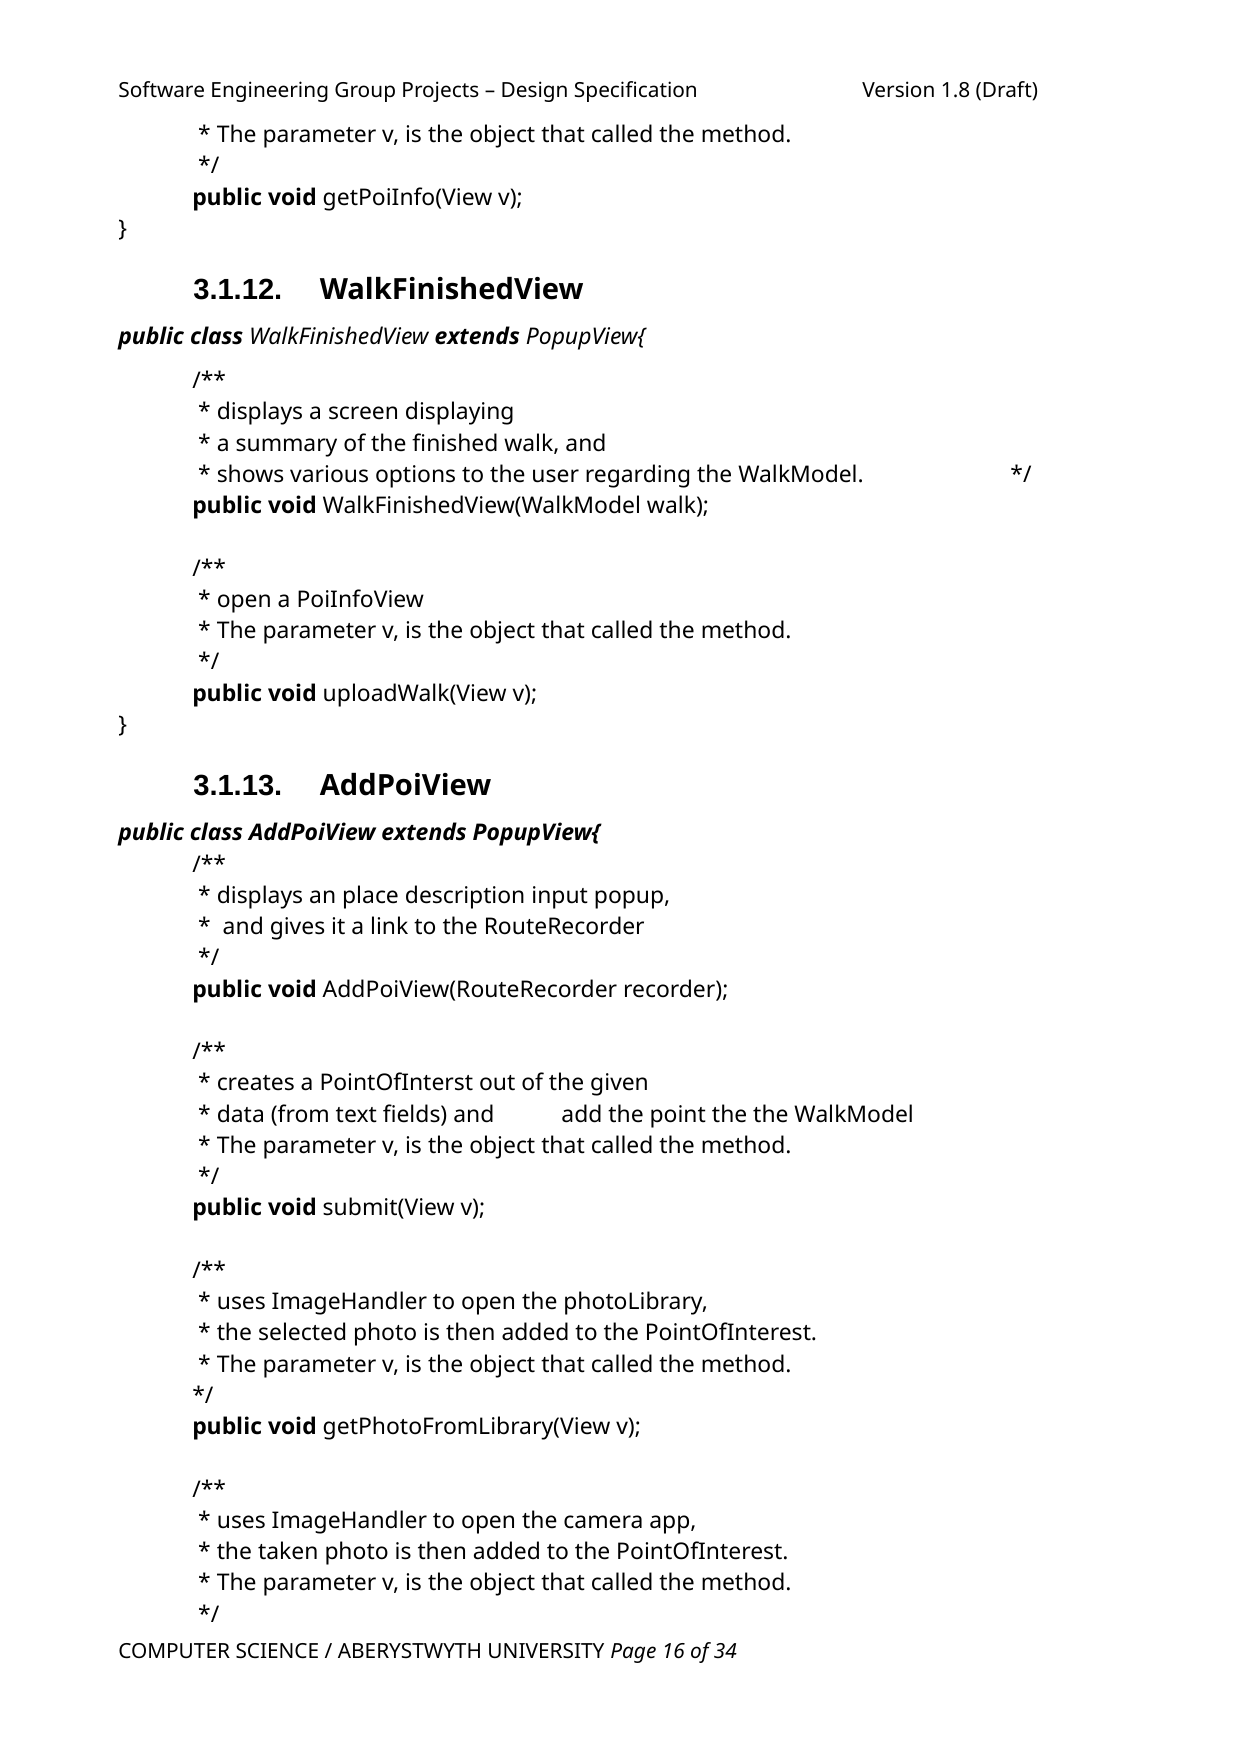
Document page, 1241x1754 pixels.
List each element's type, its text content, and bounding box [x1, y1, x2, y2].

text * a summary of the finished walk, and [118, 427, 1122, 458]
text * The parameter v, is the object that called the method. [118, 1347, 1122, 1379]
text * the taken photo is then added to the PointOfInterest. [118, 1535, 1122, 1566]
text * creates a PointOfInterst out of the given [118, 1066, 1122, 1097]
text */ [118, 1160, 1122, 1191]
text * The parameter v, is the object that called the method. [118, 1129, 1122, 1160]
text public class AddPoiView extends PopupView{ [118, 816, 1122, 847]
text * displays a screen displaying [118, 395, 1122, 427]
text public void AddPoiView(RouteRecorder recorder); [118, 972, 1122, 1004]
text /** [118, 364, 1122, 395]
text public void getPoiInfo(View v); [118, 181, 1122, 212]
text public void getPhotoFromLibrary(View v); [118, 1410, 1122, 1441]
text public void WalkFinishedView(WalkModel walk); [118, 489, 1122, 520]
text */ [118, 149, 1122, 181]
text /** [118, 1254, 1122, 1285]
subtitle WalkFinishedView [193, 268, 1122, 308]
text /** [118, 1035, 1122, 1066]
text } [118, 212, 1122, 243]
subtitle AddPoiView [193, 764, 1122, 804]
text * the selected photo is then added to the PointOfInterest. [118, 1316, 1122, 1347]
text * The parameter v, is the object that called the method. [118, 118, 1122, 149]
text */ [118, 941, 1122, 972]
text * displays an place description input popup, [118, 879, 1122, 910]
text /** [118, 847, 1122, 879]
text * open a PoiInfoView [118, 583, 1122, 614]
text * The parameter v, is the object that called the method. [118, 1566, 1122, 1597]
text /** [118, 1472, 1122, 1504]
text * uses ImageHandler to open the camera app, [118, 1504, 1122, 1535]
text */ [118, 1379, 1122, 1410]
text public void uploadWalk(View v); [118, 677, 1122, 708]
text * data (from text fields) and add the point the the WalkModel [118, 1097, 1122, 1129]
text * and gives it a link to the RouteRecorder [118, 910, 1122, 941]
text /** [118, 552, 1122, 583]
text * uses ImageHandler to open the photoLibrary, [118, 1285, 1122, 1316]
text } [118, 708, 1122, 739]
text * The parameter v, is the object that called the method. [118, 614, 1122, 645]
text */ [118, 645, 1122, 677]
text public class WalkFinishedView extends PopupView{ [118, 320, 1122, 352]
text * shows various options to the user regarding the WalkModel. */ [118, 458, 1122, 489]
text public void submit(View v); [118, 1191, 1122, 1222]
text */ [118, 1597, 1122, 1629]
